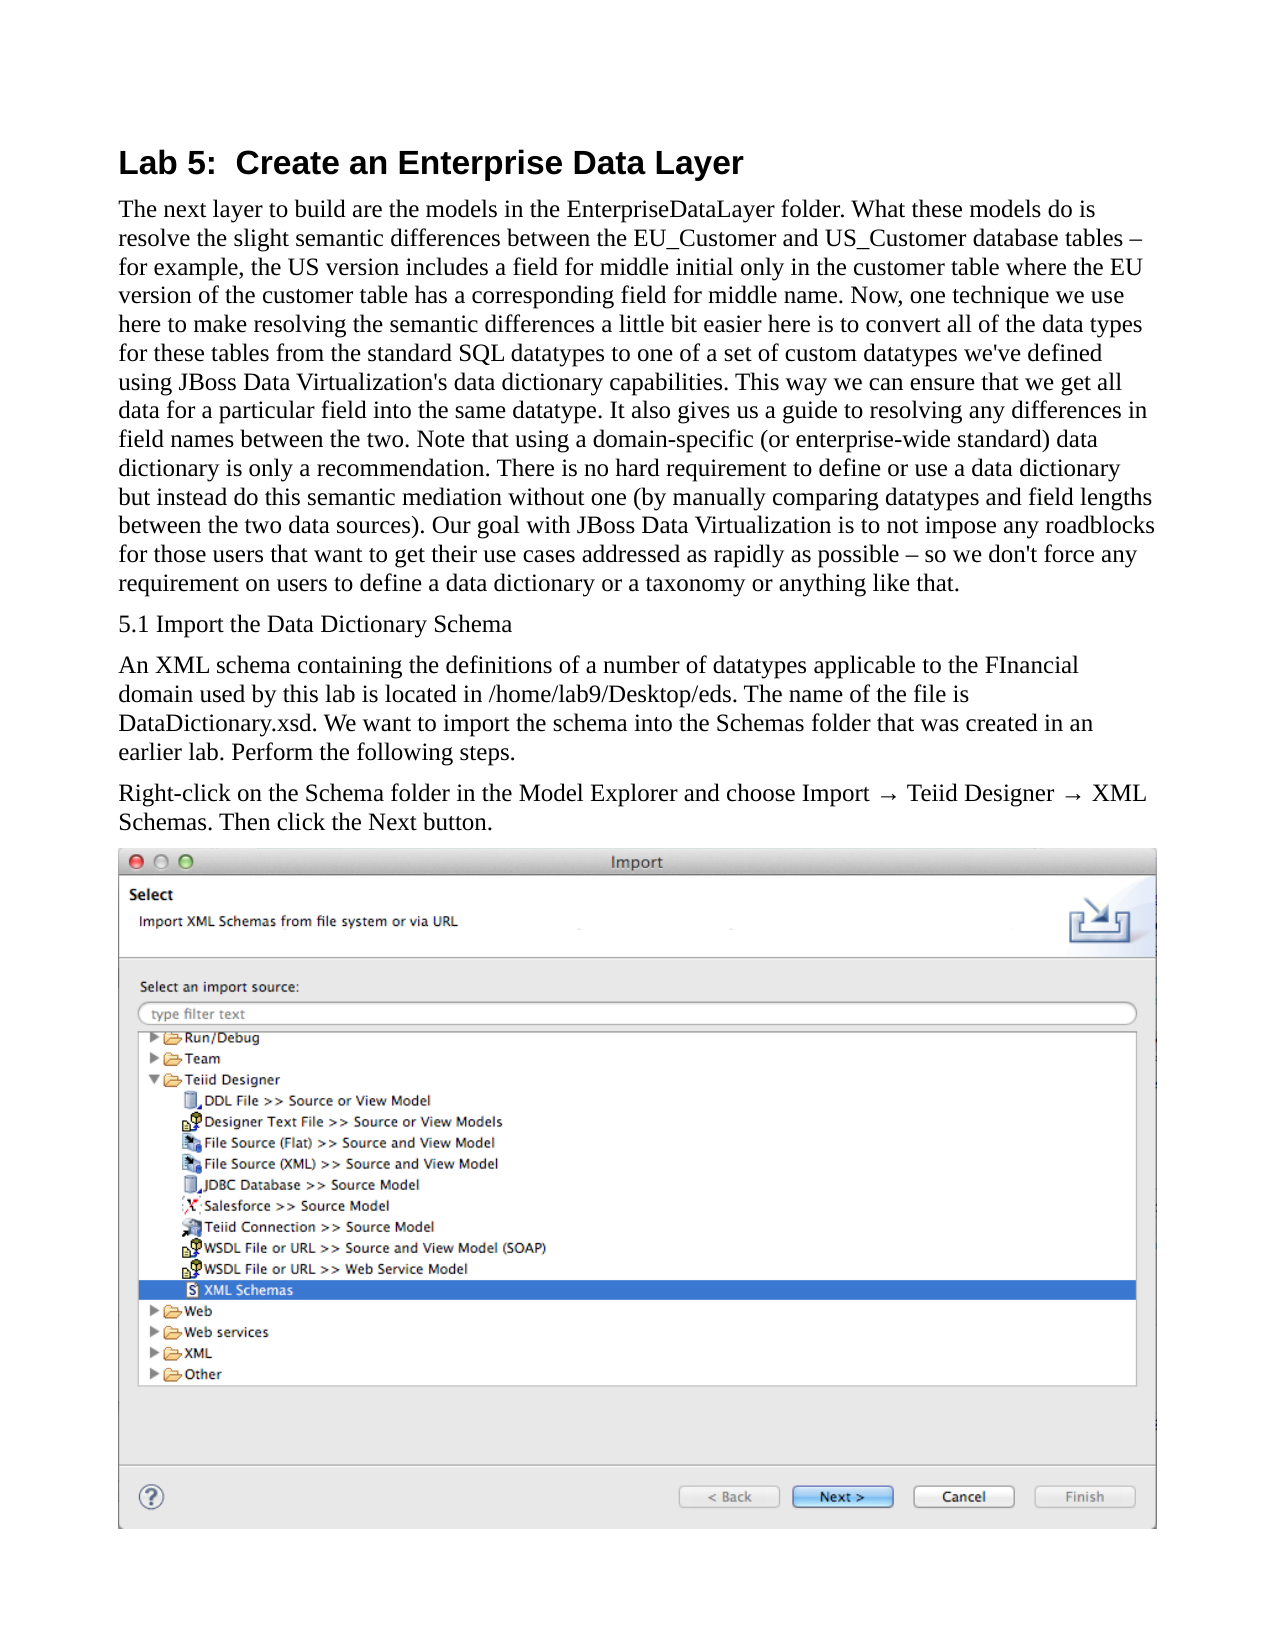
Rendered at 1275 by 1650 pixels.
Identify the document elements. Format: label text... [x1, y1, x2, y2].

text An XML schema containing the definitions of a number of datatypes applicable to the FInancial domain used by this lab is located in /home/lab9/Desktop/eds. The name of the file is DataDictionary.xsd. We want to import the schema into the Schemas folder that was created in an earlier lab. Perform the following steps. [118, 651, 1157, 766]
subtitle Lab 5: Create an Enterprise Data Layer [118, 143, 1157, 182]
text The next layer to build are the models in the EnterpriseDataLayer folder. What these models do is resolve the slight semantic differences between the EU_Customer and US_Customer database tables – for example, the US version includes a field for middle initial only in the customer table where the EU version of the customer table has a corresponding field for middle name. Now, one technique we use here to make resolving the semantic differences a little bit easier here is to convert all of the data types for these tables from the standard SQL datatypes to one of a set of custom datatypes we've defined using JBoss Data Virtualization's data dictionary capabilities. This way we can ensure that we get all data for a particular field into the same datatype. It also gives us a guide to resolving any differences in field names between the two. Note that using a domain-specific (or enterprise-wide standard) data dictionary is only a recommendation. There is no hard requirement to define or use a data dictionary but instead do this semantic mediation without one (by manually comparing datatypes and field lengths between the two data sources). Our goal with JBoss Data Virtualization is to not impose any roadblocks for those users that want to get their use cases addressed as rapidly as possible – so we don't force any requirement on users to define a data dictionary or a taxonomy or anything like that. [118, 194, 1157, 597]
text 5.1 Import the Data Dictionary Schema [118, 609, 1157, 638]
picture [118, 848, 1157, 1529]
text Right-click on the Schema folder in the Model Explorer and choose Import → Teiid Designer → XML Schemas. Then click the Next button. [118, 778, 1157, 836]
